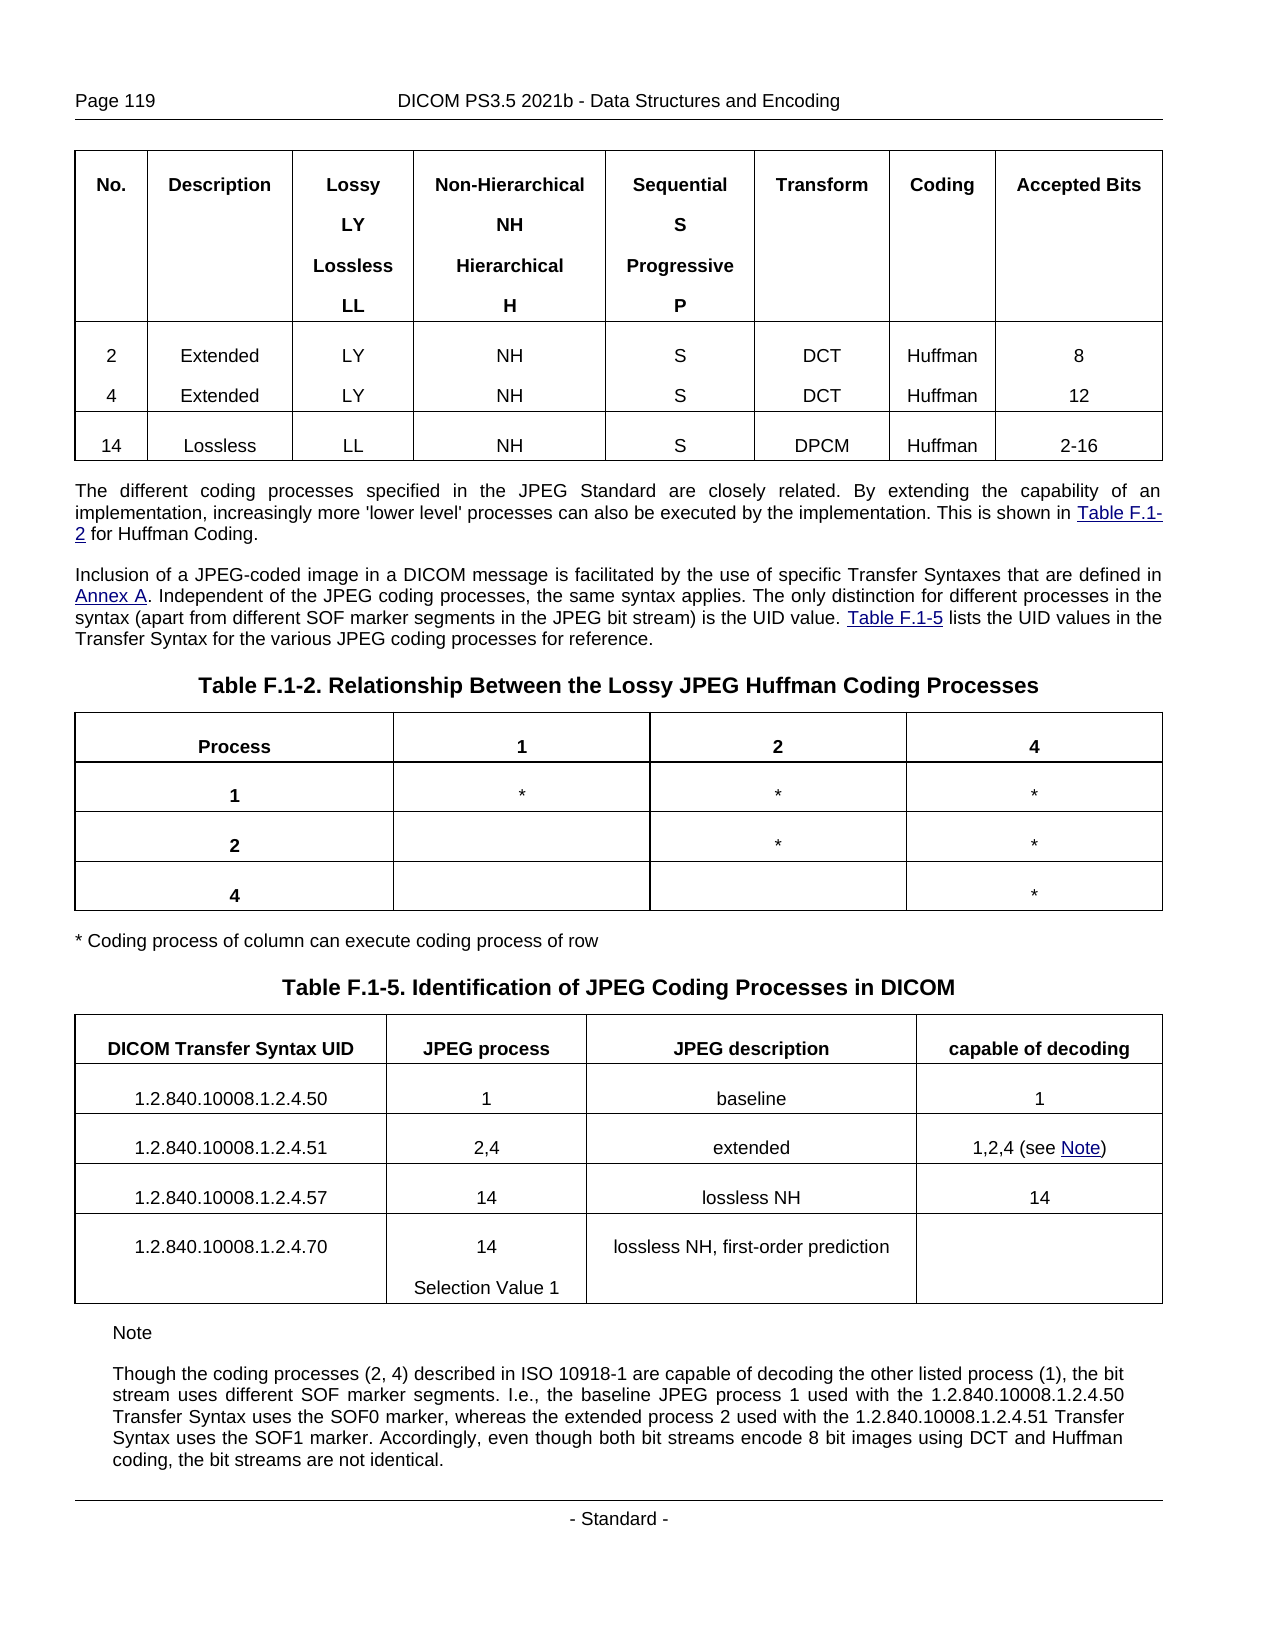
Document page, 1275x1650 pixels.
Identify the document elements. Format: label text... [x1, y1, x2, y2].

table_cell 2-16 [996, 412, 1162, 460]
table_cell * [907, 862, 1162, 910]
table_cell lossless NH, first-order prediction [587, 1214, 916, 1302]
text Table F.1-2. Relationship Between the Lossy JPEG Huffman Coding Processes [75, 672, 1162, 698]
table_cell 14 [387, 1164, 586, 1212]
table_cell * [907, 812, 1162, 861]
table_header JPEG description [587, 1015, 916, 1063]
table_cell 1,2,4 (see Note) [917, 1114, 1162, 1163]
table_cell * [651, 812, 906, 861]
table_cell extended [587, 1114, 916, 1163]
table_cell 1 [387, 1064, 586, 1113]
table_cell 1.2.840.10008.1.2.4.51 [76, 1114, 386, 1163]
table_cell 4 [76, 862, 393, 910]
table_header Non-Hierarchical NH Hierarchical H [414, 151, 605, 321]
table_cell Huffman [890, 412, 995, 460]
table_cell 1.2.840.10008.1.2.4.57 [76, 1164, 386, 1212]
text The different coding processes specified in the JPEG Standard are closely related. By extending the capability of an implementation, increasingly more 'lower level' processes can also be executed by the implementation. This is shown in Table F.1-2 for Huffman Coding. [75, 480, 1162, 545]
table_cell 2 [76, 812, 393, 861]
table_header Accepted Bits [996, 151, 1162, 321]
table_cell 1 [76, 763, 393, 811]
table_cell 1.2.840.10008.1.2.4.70 [76, 1214, 386, 1302]
table_cell S S [606, 322, 754, 411]
table_cell 1 [917, 1064, 1162, 1113]
table_cell 14 Selection Value 1 [387, 1214, 586, 1302]
table_cell [394, 812, 649, 861]
table_cell DCT DCT [755, 322, 889, 411]
table_cell lossless NH [587, 1164, 916, 1212]
table_header JPEG process [387, 1015, 586, 1063]
table_header Process [76, 713, 393, 761]
table_cell [651, 862, 906, 910]
table_cell LL [293, 412, 413, 460]
table_cell 2 4 [76, 322, 147, 411]
table_cell LY LY [293, 322, 413, 411]
text Inclusion of a JPEG-coded image in a DICOM message is facilitated by the use of specific Transfer Syntaxes that are defined in Annex A. Independent of the JPEG coding processes, the same syntax applies. The only distinction for different processes in the syntax (apart from different SOF marker segments in the JPEG bit stream) is the UID value. Table F.1-5 lists the UID values in the Transfer Syntax for the various JPEG coding processes for reference. [75, 563, 1162, 650]
text Though the coding processes (2, 4) described in ISO 10918-1 are capable of decoding the other listed process (1), the bit stream uses different SOF marker segments. I.e., the baseline JPEG process 1 used with the 1.2.840.10008.1.2.4.50 Transfer Syntax uses the SOF0 marker, whereas the extended process 2 used with the 1.2.840.10008.1.2.4.51 Transfer Syntax uses the SOF1 marker. Accordingly, even though both bit streams encode 8 bit images using DCT and Huffman coding, the bit streams are not identical. [112, 1362, 1125, 1470]
table_header No. [76, 151, 147, 321]
table_cell 8 12 [996, 322, 1162, 411]
table_cell * [394, 763, 649, 811]
table_header Sequential S Progressive P [606, 151, 754, 321]
table_header DICOM Transfer Syntax UID [76, 1015, 386, 1063]
table_cell 1.2.840.10008.1.2.4.50 [76, 1064, 386, 1113]
table_cell [394, 862, 649, 910]
table_cell * [907, 763, 1162, 811]
table_cell * [651, 763, 906, 811]
text Note [112, 1322, 1125, 1344]
table_cell 14 [917, 1164, 1162, 1212]
table_cell NH NH [414, 322, 605, 411]
table_cell [917, 1214, 1162, 1302]
table_header capable of decoding [917, 1015, 1162, 1063]
table_cell baseline [587, 1064, 916, 1113]
table_cell DPCM [755, 412, 889, 460]
table_header Coding [890, 151, 995, 321]
table_cell NH [414, 412, 605, 460]
table_cell Lossless [148, 412, 292, 460]
table_cell 14 [76, 412, 147, 460]
table_cell Extended Extended [148, 322, 292, 411]
table_cell Huffman Huffman [890, 322, 995, 411]
table_cell 2,4 [387, 1114, 586, 1163]
text * Coding process of column can execute coding process of row [75, 930, 1162, 952]
table_header Transform [755, 151, 889, 321]
table_header 4 [907, 713, 1162, 761]
table_cell S [606, 412, 754, 460]
table_header 1 [394, 713, 649, 761]
table_header 2 [651, 713, 906, 761]
table_header Lossy LY Lossless LL [293, 151, 413, 321]
table_header Description [148, 151, 292, 321]
text Table F.1-5. Identification of JPEG Coding Processes in DICOM [75, 974, 1162, 1000]
